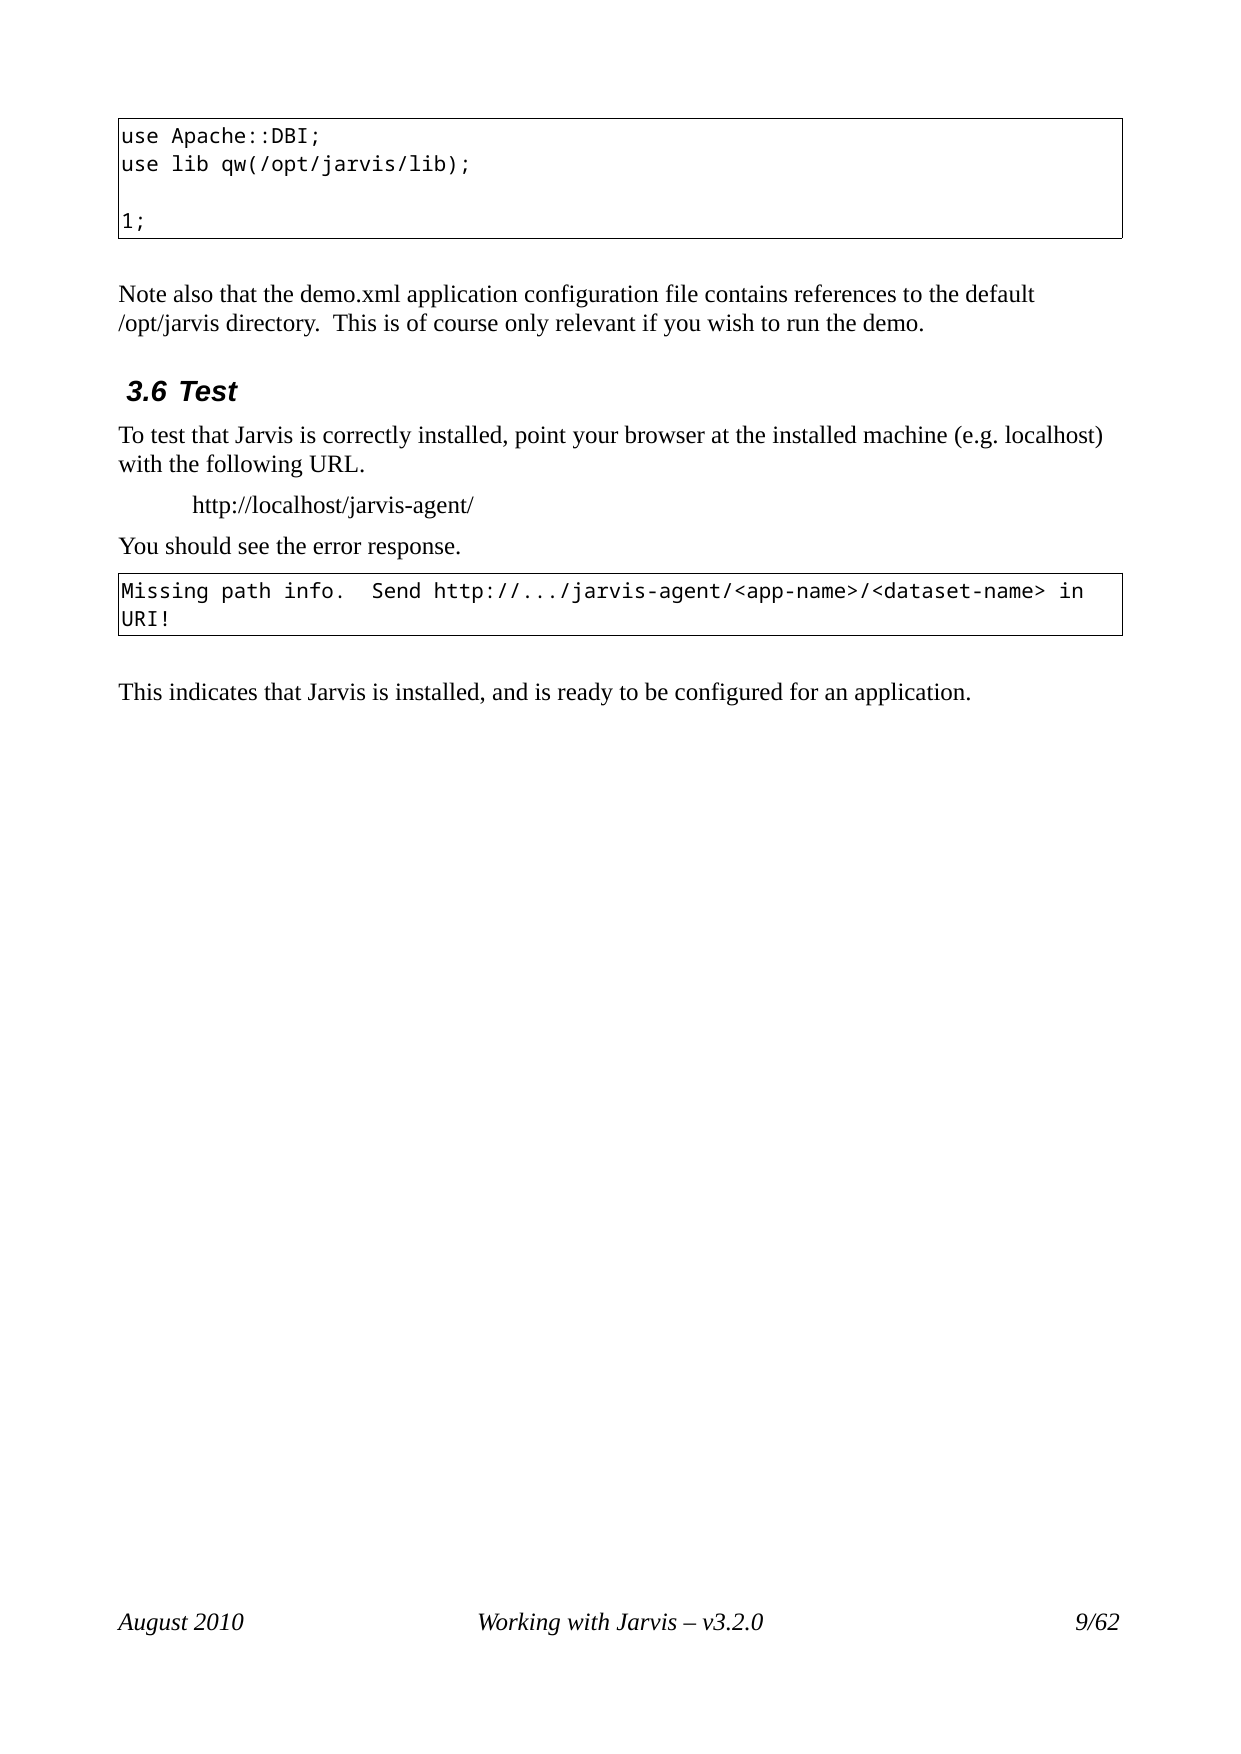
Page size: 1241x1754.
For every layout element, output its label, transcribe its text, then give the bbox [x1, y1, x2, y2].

text http://localhost/jarvis-agent/ [118, 490, 1122, 519]
text 1; [119, 203, 1122, 238]
text You should see the error response. [118, 531, 1122, 560]
text Note also that the demo.xml application configuration file contains references to the default /opt/jarvis directory. This is of course only relevant if you wish to run the demo. [118, 279, 1122, 337]
text To test that Jarvis is correctly installed, point your browser at the installed machine (e.g. localhost) with the following URL. [118, 420, 1122, 478]
text use Apache::DBI; [119, 119, 1122, 147]
text use lib qw(/opt/jarvis/lib); [119, 147, 1122, 178]
subtitle Test [118, 374, 1122, 408]
text This indicates that Jarvis is installed, and is ready to be configured for an application. [118, 677, 1122, 706]
text Missing path info. Send http://.../jarvis-agent/<app-name>/<dataset-name> in URI! [119, 574, 1122, 635]
